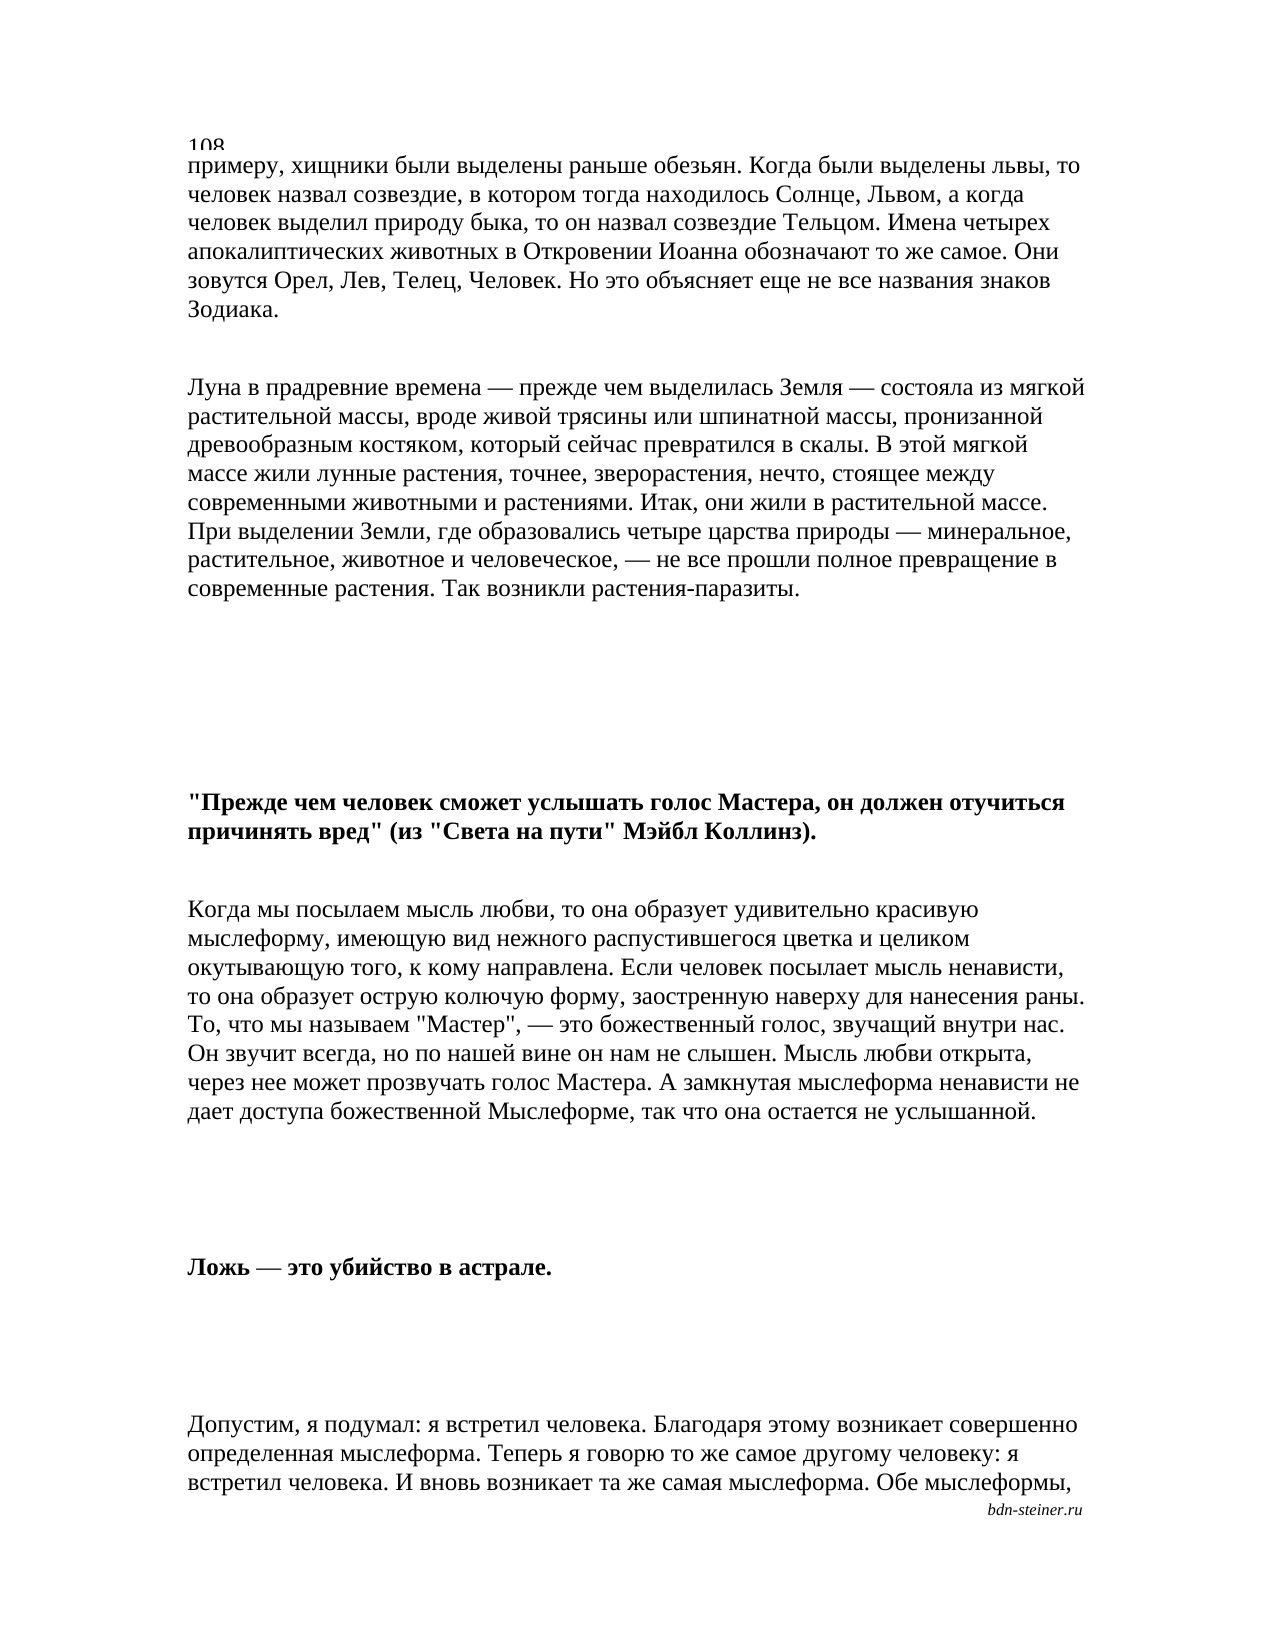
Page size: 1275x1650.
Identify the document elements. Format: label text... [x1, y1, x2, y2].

text Когда мы посылаем мысль любви, то она образует удивительно красивую мыслеформу, имеющую вид нежного распустившегося цветка и целиком окутывающую того, к кому направлена. Если человек посылает мысль ненависти, то она образует острую колючую форму, заостренную наверху для нанесения раны. То, что мы называем "Мастер", — это божественный голос, звучащий внутри нас. Он звучит всегда, но по нашей вине он нам не слышен. Мысль любви открыта, через нее может прозвучать голос Мастера. А замкнутая мыслеформа ненависти не дает доступа божественной Мыслеформе, так что она остается не услышанной. [187, 894, 1087, 1124]
text примеру, хищники были выделены раньше обезьян. Когда были выделены львы, то человек назвал созвездие, в котором тогда находилось Солнце, Львом, а когда человек выделил природу быка, то он назвал созвездие Тельцом. Имена четырех апокалиптических животных в Откровении Иоанна обозначают то же самое. Они зовутся Орел, Лев, Телец, Человек. Но это объясняет еще не все названия знаков Зодиака. [187, 150, 1087, 322]
text Луна в прадревние времена — прежде чем выделилась Земля — состояла из мягкой растительной массы, вроде живой трясины или шпинатной массы, пронизанной древообразным костяком, который сейчас превратился в скалы. В этой мягкой массе жили лунные растения, точнее, зверорастения, нечто, стоящее между современными животными и растениями. Итак, они жили в растительной массе. При выделении Земли, где образовались четыре царства природы — минеральное, растительное, животное и человеческое, — не все прошли полное превращение в современные растения. Так возникли растения-паразиты. [187, 372, 1087, 602]
text "Прежде чем человек сможет услышать голос Мастера, он должен отучиться причинять вред" (из "Света на пути" Мэйбл Коллинз). [187, 787, 1087, 845]
text Ложь — это убийство в астрале. [187, 1252, 1087, 1281]
text Допустим, я подумал: я встретил человека. Благодаря этому возникает совершенно определенная мыслеформа. Теперь я говорю то же самое другому человеку: я встретил человека. И вновь возникает та же самая мыслеформа. Обе мыслеформы, [187, 1409, 1087, 1495]
